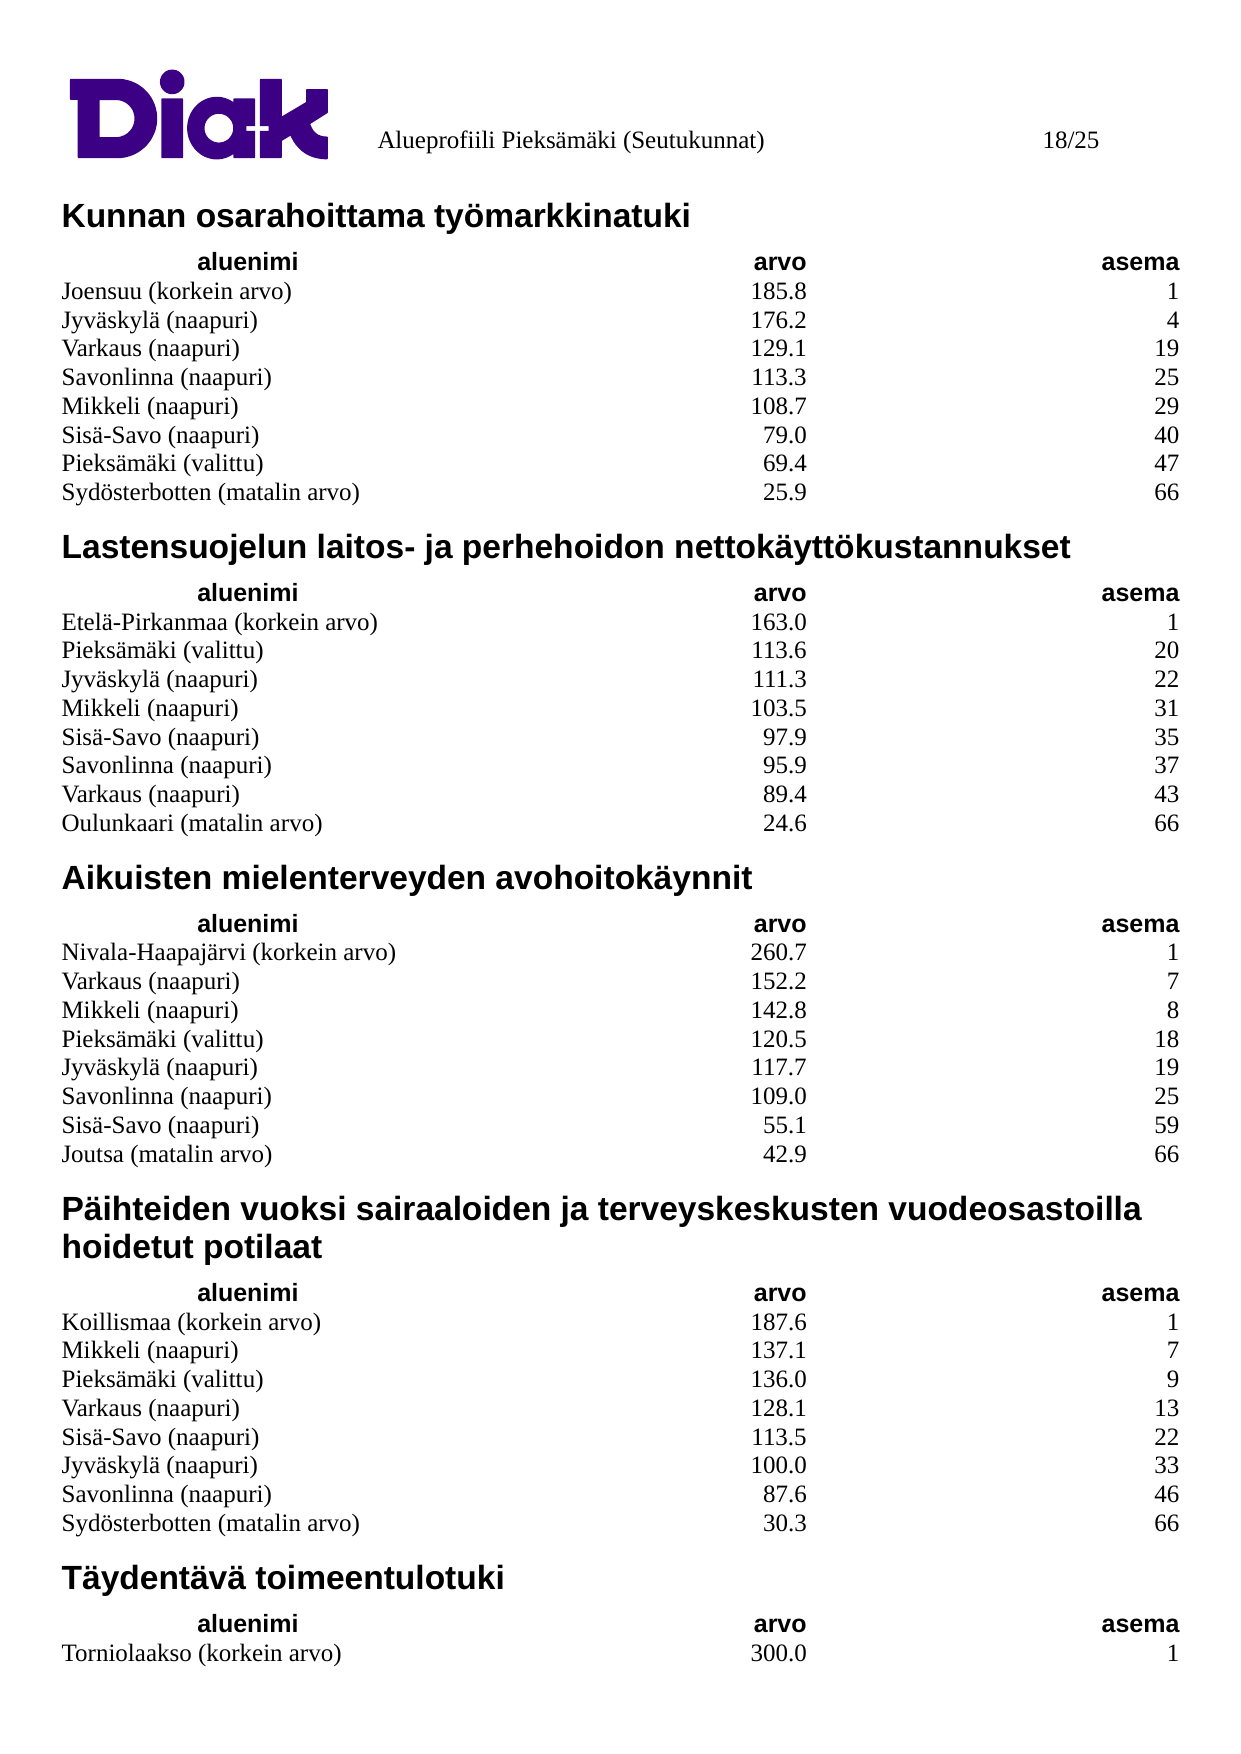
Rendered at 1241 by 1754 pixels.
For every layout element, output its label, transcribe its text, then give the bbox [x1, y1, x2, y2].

table_cell 136.0 [434, 1364, 806, 1393]
table_cell 24.6 [434, 808, 806, 837]
table_cell 46 [806, 1479, 1179, 1508]
table_header arvo [434, 1278, 806, 1307]
table_cell 20 [806, 636, 1179, 664]
table_cell 66 [806, 477, 1179, 506]
table_cell 185.8 [434, 276, 806, 305]
table_cell 4 [806, 305, 1179, 333]
table_cell Savonlinna (naapuri) [61, 1479, 434, 1508]
table_header aluenimi [61, 909, 434, 937]
table_cell 30.3 [434, 1508, 806, 1537]
table_cell Oulunkaari (matalin arvo) [61, 808, 434, 837]
table_header asema [806, 909, 1179, 937]
table_cell Koillismaa (korkein arvo) [61, 1307, 434, 1336]
table_cell Sisä-Savo (naapuri) [61, 1110, 434, 1139]
table_cell 87.6 [434, 1479, 806, 1508]
table_cell 66 [806, 1508, 1179, 1537]
table_cell 7 [806, 1336, 1179, 1364]
table_cell 40 [806, 420, 1179, 448]
table_cell 1 [806, 1307, 1179, 1336]
table_cell 103.5 [434, 693, 806, 722]
table_cell Varkaus (naapuri) [61, 334, 434, 362]
table_cell 109.0 [434, 1081, 806, 1110]
table_cell Sydösterbotten (matalin arvo) [61, 1508, 434, 1537]
table_cell 9 [806, 1364, 1179, 1393]
table_cell 33 [806, 1451, 1179, 1479]
table_cell 128.1 [434, 1393, 806, 1422]
table_cell Varkaus (naapuri) [61, 779, 434, 808]
table_cell 1 [806, 1638, 1179, 1666]
subtitle Kunnan osarahoittama työmarkkinatuki [61, 196, 1179, 235]
table_header aluenimi [61, 1278, 434, 1307]
table_cell 19 [806, 1053, 1179, 1081]
table_header arvo [434, 578, 806, 607]
table_cell 1 [806, 276, 1179, 305]
table_cell 47 [806, 449, 1179, 477]
table_cell 42.9 [434, 1139, 806, 1167]
table_cell 97.9 [434, 722, 806, 751]
table_cell Sydösterbotten (matalin arvo) [61, 477, 434, 506]
table_cell Savonlinna (naapuri) [61, 751, 434, 779]
table_header aluenimi [61, 247, 434, 276]
table_cell 129.1 [434, 334, 806, 362]
table_cell 100.0 [434, 1451, 806, 1479]
table_cell 22 [806, 664, 1179, 693]
table_cell Torniolaakso (korkein arvo) [61, 1638, 434, 1666]
table_cell Varkaus (naapuri) [61, 1393, 434, 1422]
table_cell Savonlinna (naapuri) [61, 362, 434, 391]
table_cell 29 [806, 391, 1179, 420]
table_cell 7 [806, 966, 1179, 995]
table_cell 1 [806, 938, 1179, 966]
table_cell 187.6 [434, 1307, 806, 1336]
table_cell Mikkeli (naapuri) [61, 693, 434, 722]
table_cell 66 [806, 1139, 1179, 1167]
subtitle Täydentävä toimeentulotuki [61, 1558, 1179, 1596]
table_cell 55.1 [434, 1110, 806, 1139]
table_cell 13 [806, 1393, 1179, 1422]
table_cell 89.4 [434, 779, 806, 808]
table_header asema [806, 247, 1179, 276]
table_cell 152.2 [434, 966, 806, 995]
table_cell Joutsa (matalin arvo) [61, 1139, 434, 1167]
table_cell 25 [806, 1081, 1179, 1110]
table_cell 300.0 [434, 1638, 806, 1666]
table_header aluenimi [61, 1609, 434, 1638]
table_cell 25.9 [434, 477, 806, 506]
table_header aluenimi [61, 578, 434, 607]
table_cell 31 [806, 693, 1179, 722]
table_cell 113.6 [434, 636, 806, 664]
table_cell 1 [806, 607, 1179, 636]
table_cell 37 [806, 751, 1179, 779]
table_cell 260.7 [434, 938, 806, 966]
subtitle Lastensuojelun laitos- ja perhehoidon nettokäyttökustannukset [61, 527, 1179, 566]
table_cell Jyväskylä (naapuri) [61, 664, 434, 693]
table_cell 113.5 [434, 1422, 806, 1451]
table_cell 22 [806, 1422, 1179, 1451]
table_cell 113.3 [434, 362, 806, 391]
table_cell 108.7 [434, 391, 806, 420]
table_cell Joensuu (korkein arvo) [61, 276, 434, 305]
table_cell 111.3 [434, 664, 806, 693]
table_cell 95.9 [434, 751, 806, 779]
table_cell Jyväskylä (naapuri) [61, 1053, 434, 1081]
table_cell 59 [806, 1110, 1179, 1139]
table_cell Sisä-Savo (naapuri) [61, 1422, 434, 1451]
table_cell Mikkeli (naapuri) [61, 391, 434, 420]
table_cell Mikkeli (naapuri) [61, 1336, 434, 1364]
table_header asema [806, 1278, 1179, 1307]
table_cell 35 [806, 722, 1179, 751]
table_header arvo [434, 247, 806, 276]
table_cell 8 [806, 995, 1179, 1024]
table_cell Etelä-Pirkanmaa (korkein arvo) [61, 607, 434, 636]
table_cell 142.8 [434, 995, 806, 1024]
subtitle Aikuisten mielenterveyden avohoitokäynnit [61, 858, 1179, 896]
table_cell Jyväskylä (naapuri) [61, 1451, 434, 1479]
table_cell Pieksämäki (valittu) [61, 636, 434, 664]
table_cell Pieksämäki (valittu) [61, 449, 434, 477]
table_cell Pieksämäki (valittu) [61, 1024, 434, 1052]
table_cell 120.5 [434, 1024, 806, 1052]
subtitle Päihteiden vuoksi sairaaloiden ja terveyskeskusten vuodeosastoilla hoidetut potilaat [61, 1188, 1179, 1266]
table_cell 176.2 [434, 305, 806, 333]
table_cell Mikkeli (naapuri) [61, 995, 434, 1024]
table_cell 163.0 [434, 607, 806, 636]
table_header arvo [434, 909, 806, 937]
table_cell 43 [806, 779, 1179, 808]
table_header asema [806, 1609, 1179, 1638]
table_cell 69.4 [434, 449, 806, 477]
table_cell Sisä-Savo (naapuri) [61, 722, 434, 751]
table_cell 117.7 [434, 1053, 806, 1081]
table_header asema [806, 578, 1179, 607]
table_cell Varkaus (naapuri) [61, 966, 434, 995]
table_cell 66 [806, 808, 1179, 837]
table_cell 137.1 [434, 1336, 806, 1364]
table_cell Savonlinna (naapuri) [61, 1081, 434, 1110]
table_cell 18 [806, 1024, 1179, 1052]
table_cell 25 [806, 362, 1179, 391]
table_cell Sisä-Savo (naapuri) [61, 420, 434, 448]
table_cell 19 [806, 334, 1179, 362]
table_cell 79.0 [434, 420, 806, 448]
table_cell Pieksämäki (valittu) [61, 1364, 434, 1393]
table_cell Nivala-Haapajärvi (korkein arvo) [61, 938, 434, 966]
table_cell Jyväskylä (naapuri) [61, 305, 434, 333]
table_header arvo [434, 1609, 806, 1638]
